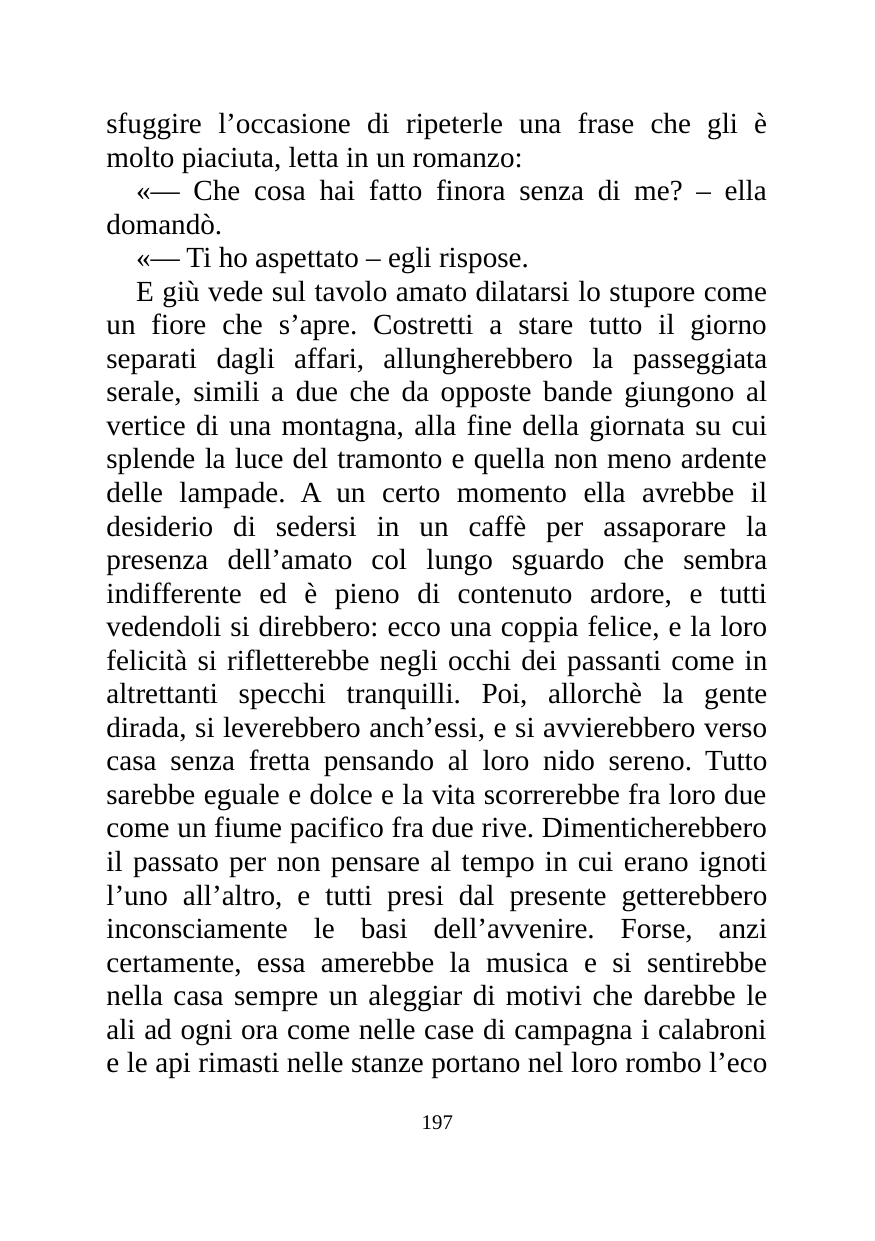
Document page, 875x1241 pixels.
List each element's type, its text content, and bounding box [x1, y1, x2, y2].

text sfuggire l’occasione di ripeterle una frase che gli è molto piaciuta, letta in un romanzo: [106, 106, 768, 173]
text «— Ti ho aspettato – egli rispose. [106, 240, 768, 274]
text E giù vede sul tavolo amato dilatarsi lo stupore come un fiore che s’apre. Costretti a stare tutto il giorno separati dagli affari, allungherebbero la passeggiata serale, simili a due che da opposte bande giungono al vertice di una montagna, alla fine della giornata su cui splende la luce del tramonto e quella non meno ardente delle lampade. A un certo momento ella avrebbe il desiderio di sedersi in un caffè per assaporare la presenza dell’amato col lungo sguardo che sembra indifferente ed è pieno di contenuto ardore, e tutti vedendoli si direbbero: ecco una coppia felice, e la loro felicità si rifletterebbe negli occhi dei passanti come in altrettanti specchi tranquilli. Poi, allorchè la gente dirada, si leverebbero anch’essi, e si avvierebbero verso casa senza fretta pensando al loro nido sereno. Tutto sarebbe eguale e dolce e la vita scorrerebbe fra loro due come un fiume pacifico fra due rive. Dimenticherebbero il passato per non pensare al tempo in cui erano ignoti l’uno all’altro, e tutti presi dal presente getterebbero inconsciamente le basi dell’avvenire. Forse, anzi certamente, essa amerebbe la musica e si sentirebbe nella casa sempre un aleggiar di motivi che darebbe le ali ad ogni ora come nelle case di campagna i calabroni e le api rimasti nelle stanze portano nel loro rombo l’eco [106, 274, 768, 1079]
text «— Che cosa hai fatto finora senza di me? – ella domandò. [106, 173, 768, 240]
